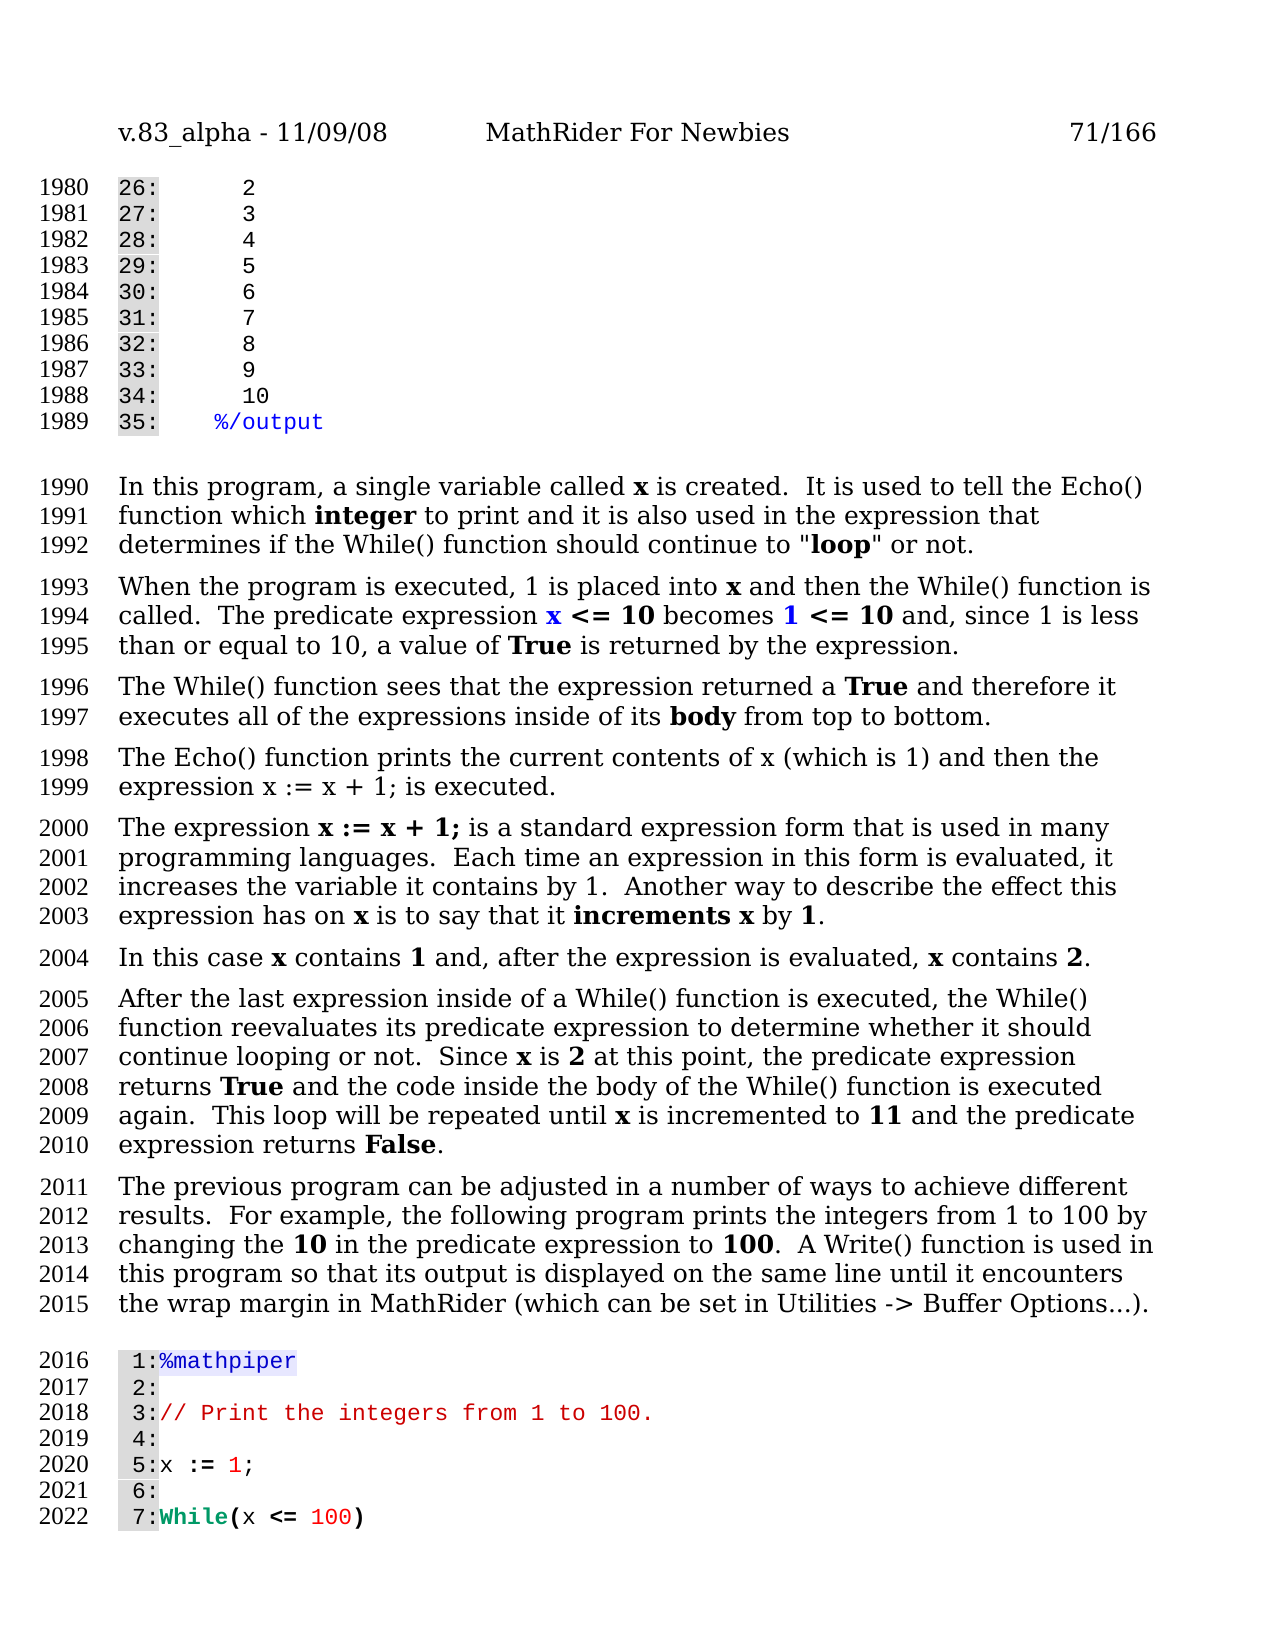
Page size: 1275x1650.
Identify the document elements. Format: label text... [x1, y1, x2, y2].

text 34: 10 [118, 384, 1157, 410]
text In this case x contains 1 and, after the expression is evaluated, x contains 2. [118, 942, 1157, 972]
text The Echo() function prints the current contents of x (which is 1) and then the expression x := x + 1; is executed. [118, 743, 1157, 801]
text 4: [118, 1428, 1157, 1454]
text The previous program can be adjusted in a number of ways to achieve different results. For example, the following program prints the integers from 1 to 100 by changing the 10 in the predicate expression to 100. A Write() function is used in this program so that its output is displayed on the same line until it encounters the wrap margin in MathRider (which can be set in Utilities -> Buffer Options...). [118, 1172, 1157, 1318]
text 2: [118, 1376, 1157, 1402]
text 32: 8 [118, 332, 1157, 358]
text When the program is executed, 1 is placed into x and then the While() function is called. The predicate expression x <= 10 becomes 1 <= 10 and, since 1 is less than or equal to 10, a value of True is returned by the expression. [118, 572, 1157, 660]
text 27: 3 [118, 203, 1157, 229]
text 1:%mathpiper [118, 1350, 1157, 1376]
text 30: 6 [118, 281, 1157, 306]
text 5:x := 1; [118, 1454, 1157, 1479]
text 3:// Print the integers from 1 to 100. [118, 1402, 1157, 1428]
text 29: 5 [118, 254, 1157, 281]
text 7:While(x <= 100) [118, 1506, 1157, 1531]
text 35: %/output [118, 410, 1157, 436]
text In this program, a single variable called x is created. It is used to tell the Echo() function which integer to print and it is also used in the expression that determines if the While() function should continue to "loop" or not. [118, 472, 1157, 560]
text After the last expression inside of a While() function is executed, the While() function reevaluates its predicate expression to determine whether it should continue looping or not. Since x is 2 at this point, the predicate expression returns True and the code inside the body of the While() function is executed again. This loop will be repeated until x is incremented to 11 and the predicate expression returns False. [118, 984, 1157, 1160]
text 33: 9 [118, 358, 1157, 384]
text 28: 4 [118, 229, 1157, 254]
text 26: 2 [118, 177, 1157, 203]
text The expression x := x + 1; is a standard expression form that is used in many programming languages. Each time an expression in this form is evaluated, it increases the variable it contains by 1. Another way to describe the effect this expression has on x is to say that it increments x by 1. [118, 813, 1157, 930]
text 6: [118, 1479, 1157, 1506]
text The While() function sees that the expression returned a True and therefore it executes all of the expressions inside of its body from top to bottom. [118, 672, 1157, 731]
text 31: 7 [118, 306, 1157, 332]
